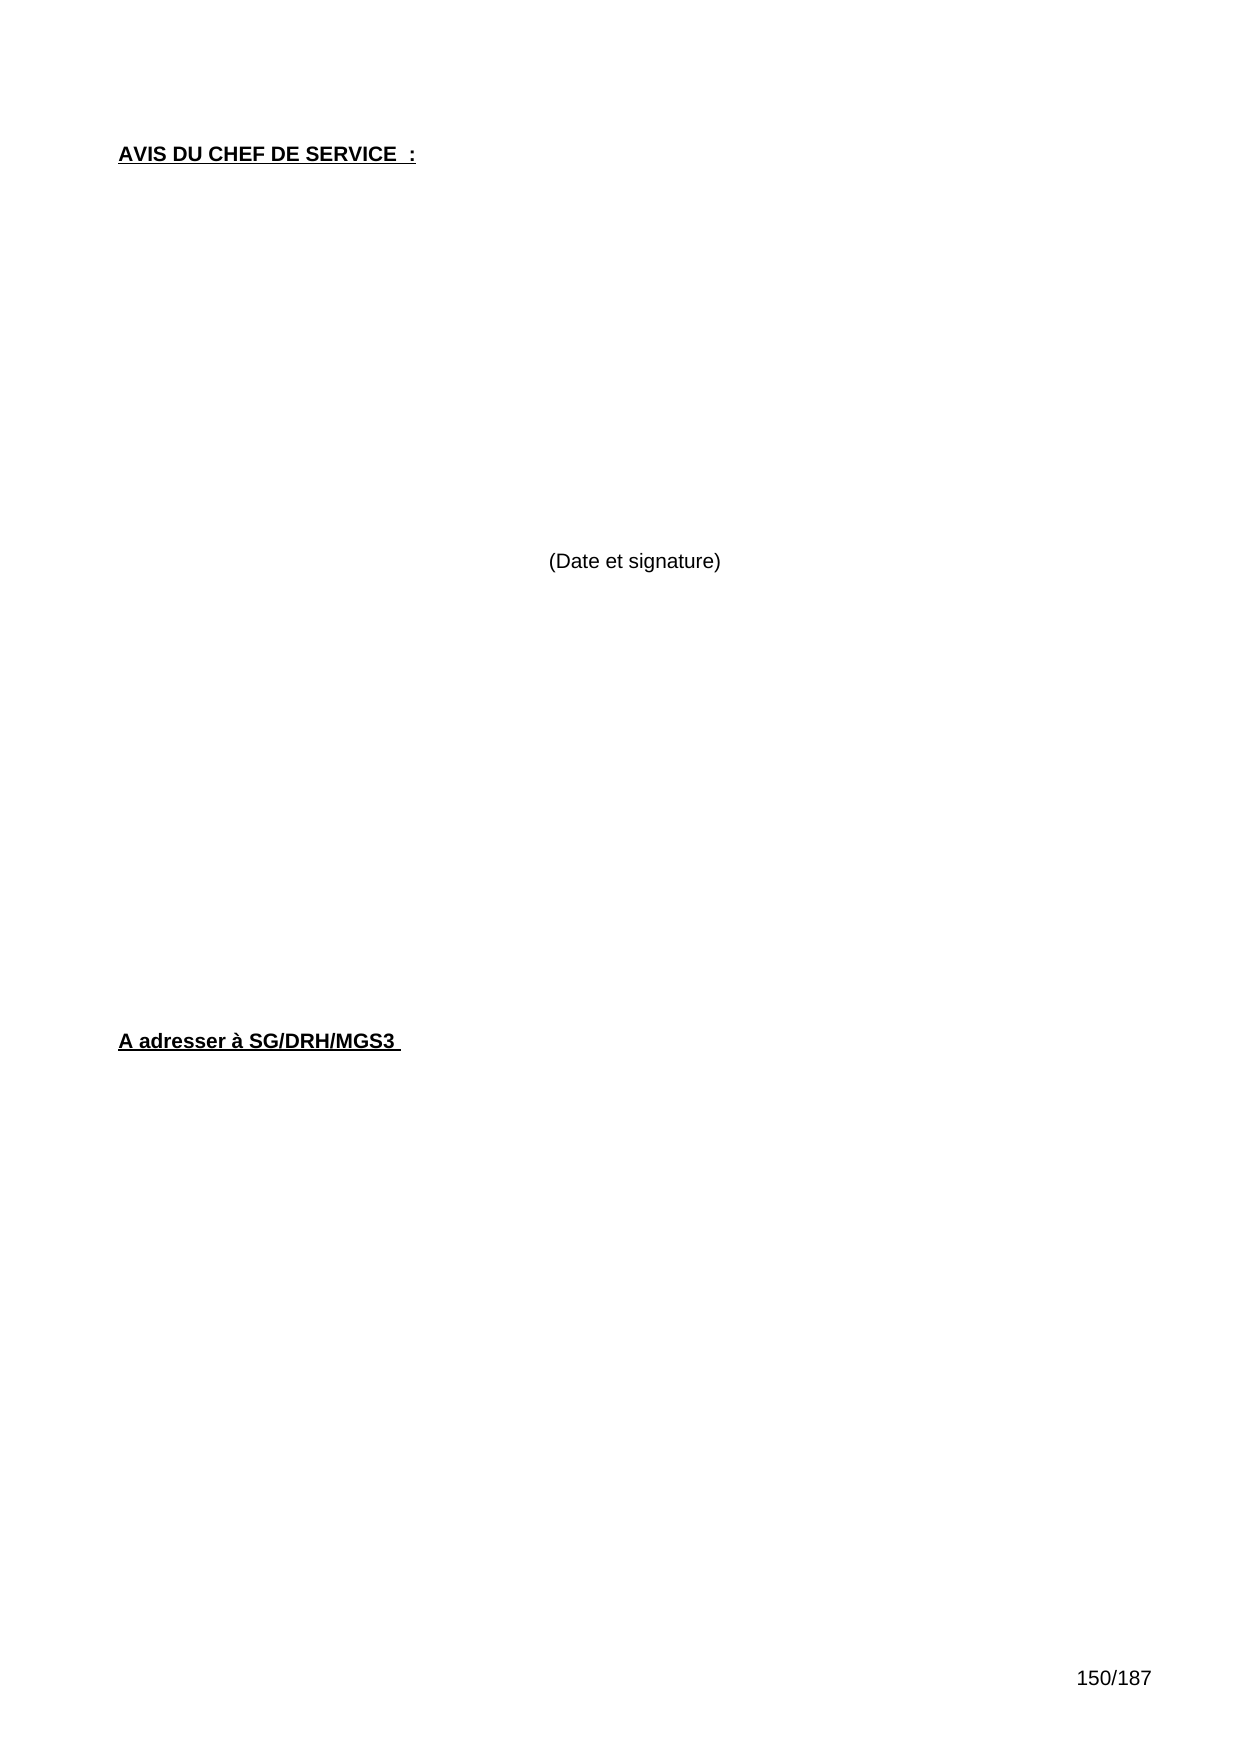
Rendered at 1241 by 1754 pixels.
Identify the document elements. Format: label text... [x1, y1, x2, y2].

text A adresser à SG/DRH/MGS3 [118, 1028, 1152, 1052]
text (Date et signature) [118, 549, 1152, 573]
text AVIS DU CHEF DE SERVICE : [118, 142, 1152, 166]
